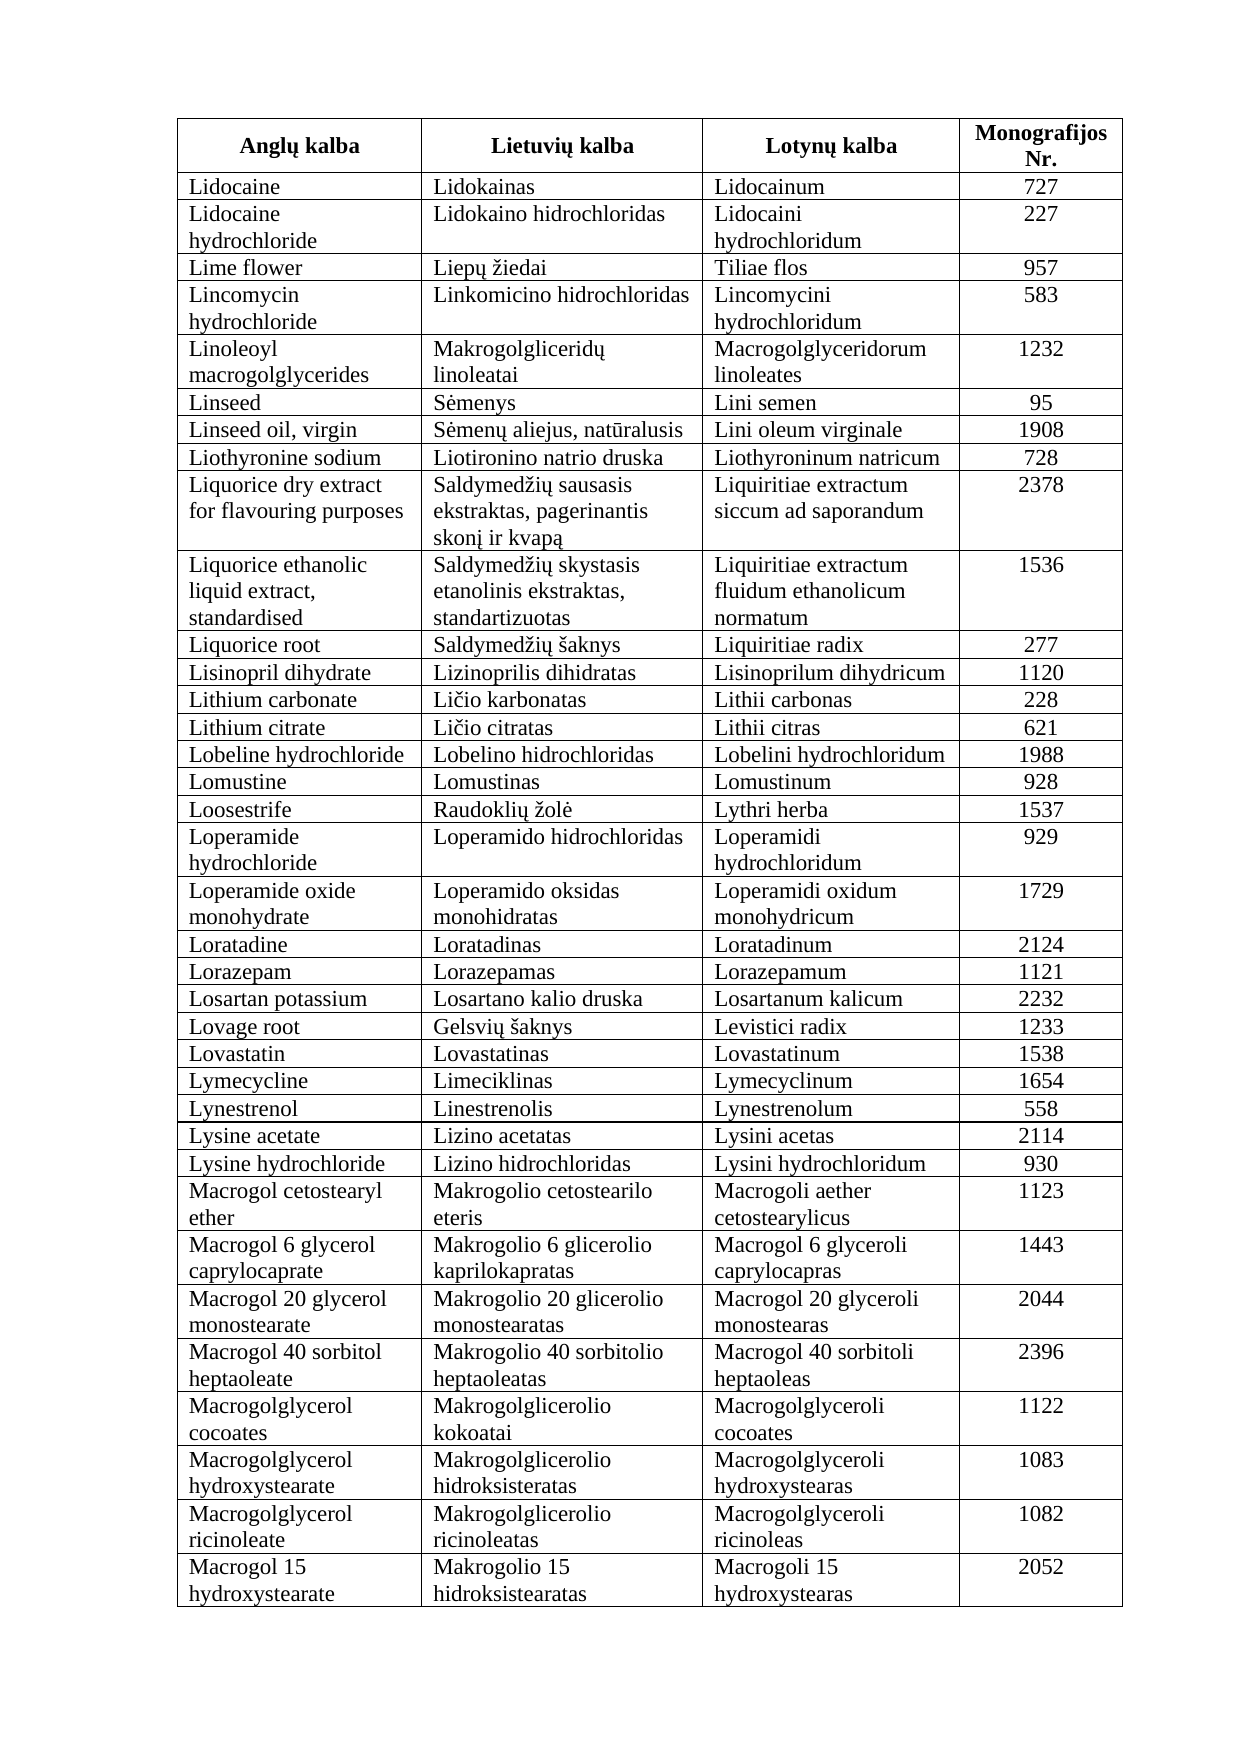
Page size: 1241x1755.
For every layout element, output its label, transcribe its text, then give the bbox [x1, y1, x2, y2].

table_cell Ličio karbonatas [422, 686, 702, 712]
table_cell Liepų žiedai [422, 254, 702, 280]
table_cell Macrogolglycerol ricinoleate [178, 1500, 421, 1552]
table_cell Macrogol 6 glyceroli caprylocapras [703, 1231, 959, 1284]
table_cell Lysini acetas [703, 1123, 959, 1149]
table_cell Saldymedžių šaknys [422, 631, 702, 658]
table_cell Liquorice dry extract for flavouring purposes [178, 471, 421, 550]
table_cell 930 [960, 1150, 1122, 1176]
table_cell Saldymedžių sausasis ekstraktas, pagerinantis skonį ir kvapą [422, 471, 702, 550]
table_cell Sėmenys [422, 389, 702, 415]
table_cell Lizinoprilis dihidratas [422, 659, 702, 685]
table_cell Lysini hydrochloridum [703, 1150, 959, 1176]
table_header Anglų kalba [178, 119, 421, 172]
table_cell Lovastatinas [422, 1040, 702, 1067]
table_cell Makrogolio 20 glicerolio monostearatas [422, 1285, 702, 1337]
table_cell Lorazepam [178, 958, 421, 984]
table_cell Lithium citrate [178, 714, 421, 740]
table_cell Sėmenų aliejus, natūralusis [422, 416, 702, 443]
table_cell Liquiritiae radix [703, 631, 959, 658]
table_cell Lidocaine [178, 173, 421, 199]
table_cell Lizino hidrochloridas [422, 1150, 702, 1176]
table_cell Linoleoyl macrogolglycerides [178, 335, 421, 388]
table_cell Liquiritiae extractum fluidum ethanolicum normatum [703, 551, 959, 630]
table_cell Lovastatin [178, 1040, 421, 1067]
table_cell Lovage root [178, 1013, 421, 1039]
table_cell Makrogolio 15 hidroksistearatas [422, 1554, 702, 1606]
table_cell Lysine hydrochloride [178, 1150, 421, 1176]
table_cell Lovastatinum [703, 1040, 959, 1067]
table_cell Makrogolglicerolio hidroksisteratas [422, 1446, 702, 1499]
table_cell 1121 [960, 958, 1122, 984]
table_cell Macrogol 20 glycerol monostearate [178, 1285, 421, 1337]
table_cell 2232 [960, 985, 1122, 1012]
table_cell Macrogolglyceroli cocoates [703, 1392, 959, 1445]
table_cell 1232 [960, 335, 1122, 388]
table_cell Macrogolglycerol hydroxystearate [178, 1446, 421, 1499]
table_cell Lincomycini hydrochloridum [703, 281, 959, 334]
table_header Lietuvių kalba [422, 119, 702, 172]
table_cell 1654 [960, 1068, 1122, 1094]
table_cell Macrogol 20 glyceroli monostearas [703, 1285, 959, 1337]
table_cell 1123 [960, 1177, 1122, 1230]
table_cell Lidocaini hydrochloridum [703, 200, 959, 253]
table_cell Lomustine [178, 768, 421, 795]
table_cell Loratadinas [422, 931, 702, 957]
table_cell Makrogolio cetostearilo eteris [422, 1177, 702, 1230]
table_cell 1908 [960, 416, 1122, 443]
table_header Monografijos Nr. [960, 119, 1122, 172]
table_cell Loperamide hydrochloride [178, 823, 421, 876]
table_cell 727 [960, 173, 1122, 199]
table_cell 1122 [960, 1392, 1122, 1445]
table_cell Makrogolio 40 sorbitolio heptaoleatas [422, 1339, 702, 1391]
table_cell Losartanum kalicum [703, 985, 959, 1012]
table_cell 277 [960, 631, 1122, 658]
table_cell Macrogoli aether cetostearylicus [703, 1177, 959, 1230]
table_cell 1083 [960, 1446, 1122, 1499]
table_cell 558 [960, 1095, 1122, 1121]
table_cell 2052 [960, 1554, 1122, 1606]
table_cell Lysine acetate [178, 1123, 421, 1149]
table_cell Loosestrife [178, 796, 421, 822]
table_cell Makrogolio 6 glicerolio kaprilokapratas [422, 1231, 702, 1284]
table_cell Macrogol 40 sorbitoli heptaoleas [703, 1339, 959, 1391]
table_cell Linkomicino hidrochloridas [422, 281, 702, 334]
table_cell Macrogolglycerol cocoates [178, 1392, 421, 1445]
table_cell 1536 [960, 551, 1122, 630]
table_cell Lobeline hydrochloride [178, 741, 421, 767]
table_cell Macrogolglyceroli hydroxystearas [703, 1446, 959, 1499]
table_cell Linseed oil, virgin [178, 416, 421, 443]
table_cell Levistici radix [703, 1013, 959, 1039]
table_cell Macrogol 15 hydroxystearate [178, 1554, 421, 1606]
table_cell Macrogol 6 glycerol caprylocaprate [178, 1231, 421, 1284]
table_cell Lini oleum virginale [703, 416, 959, 443]
table_cell 1537 [960, 796, 1122, 822]
table_cell Tiliae flos [703, 254, 959, 280]
table_cell Makrogolgliceridų linoleatai [422, 335, 702, 388]
table_cell 2044 [960, 1285, 1122, 1337]
table_cell Liquorice ethanolic liquid extract, standardised [178, 551, 421, 630]
table_cell Lidocainum [703, 173, 959, 199]
table_cell Liothyronine sodium [178, 444, 421, 470]
table_cell 95 [960, 389, 1122, 415]
table_cell 227 [960, 200, 1122, 253]
table_cell Makrogolglicerolio kokoatai [422, 1392, 702, 1445]
table_cell Lynestrenolum [703, 1095, 959, 1121]
table_cell Lime flower [178, 254, 421, 280]
table_cell 1120 [960, 659, 1122, 685]
table_cell Gelsvių šaknys [422, 1013, 702, 1039]
table_cell 228 [960, 686, 1122, 712]
table_cell 621 [960, 714, 1122, 740]
table_cell Loratadine [178, 931, 421, 957]
table_cell Linestrenolis [422, 1095, 702, 1121]
table_cell Ličio citratas [422, 714, 702, 740]
table_cell Macrogoli 15 hydroxystearas [703, 1554, 959, 1606]
table_cell Loperamidi hydrochloridum [703, 823, 959, 876]
table_cell 1082 [960, 1500, 1122, 1552]
table_cell Liquorice root [178, 631, 421, 658]
table_cell 1233 [960, 1013, 1122, 1039]
table_cell 1538 [960, 1040, 1122, 1067]
table_cell Lymecycline [178, 1068, 421, 1094]
table_cell Lythri herba [703, 796, 959, 822]
table_cell Macrogol 40 sorbitol heptaoleate [178, 1339, 421, 1391]
table_cell Lisinopril dihydrate [178, 659, 421, 685]
table_cell Macrogolglyceroli ricinoleas [703, 1500, 959, 1552]
table_cell Losartan potassium [178, 985, 421, 1012]
table_cell Liothyroninum natricum [703, 444, 959, 470]
table_cell 929 [960, 823, 1122, 876]
table_cell Lobelino hidrochloridas [422, 741, 702, 767]
table_cell Raudoklių žolė [422, 796, 702, 822]
table_cell 2124 [960, 931, 1122, 957]
table_cell Loratadinum [703, 931, 959, 957]
table_cell Limeciklinas [422, 1068, 702, 1094]
table_cell Macrogolglyceridorum linoleates [703, 335, 959, 388]
table_cell Losartano kalio druska [422, 985, 702, 1012]
table_cell Lorazepamum [703, 958, 959, 984]
table_cell 2114 [960, 1123, 1122, 1149]
table_cell 728 [960, 444, 1122, 470]
table_cell Loperamido hidrochloridas [422, 823, 702, 876]
table_cell 928 [960, 768, 1122, 795]
table_cell Makrogolglicerolio ricinoleatas [422, 1500, 702, 1552]
table_cell Lizino acetatas [422, 1123, 702, 1149]
table_cell Lincomycin hydrochloride [178, 281, 421, 334]
table_cell Lisinoprilum dihydricum [703, 659, 959, 685]
table_cell 2396 [960, 1339, 1122, 1391]
table_cell Lithium carbonate [178, 686, 421, 712]
table_cell 1443 [960, 1231, 1122, 1284]
table_cell Lomustinas [422, 768, 702, 795]
table_cell 1988 [960, 741, 1122, 767]
table_cell Lymecyclinum [703, 1068, 959, 1094]
table_cell 957 [960, 254, 1122, 280]
table_cell Lidokaino hidrochloridas [422, 200, 702, 253]
table_header Lotynų kalba [703, 119, 959, 172]
table_cell 1729 [960, 877, 1122, 929]
table_cell 2378 [960, 471, 1122, 550]
table_cell Liotironino natrio druska [422, 444, 702, 470]
table_cell Lomustinum [703, 768, 959, 795]
table_cell Loperamido oksidas monohidratas [422, 877, 702, 929]
table_cell Saldymedžių skystasis etanolinis ekstraktas, standartizuotas [422, 551, 702, 630]
table_cell Loperamide oxide monohydrate [178, 877, 421, 929]
table_cell Lidokainas [422, 173, 702, 199]
table_cell 583 [960, 281, 1122, 334]
table_cell Lidocaine hydrochloride [178, 200, 421, 253]
table_cell Lorazepamas [422, 958, 702, 984]
table_cell Lini semen [703, 389, 959, 415]
table_cell Lynestrenol [178, 1095, 421, 1121]
table_cell Linseed [178, 389, 421, 415]
table_cell Lithii citras [703, 714, 959, 740]
table_cell Liquiritiae extractum siccum ad saporandum [703, 471, 959, 550]
table_cell Lithii carbonas [703, 686, 959, 712]
table_cell Lobelini hydrochloridum [703, 741, 959, 767]
table_cell Macrogol cetostearyl ether [178, 1177, 421, 1230]
table_cell Loperamidi oxidum monohydricum [703, 877, 959, 929]
